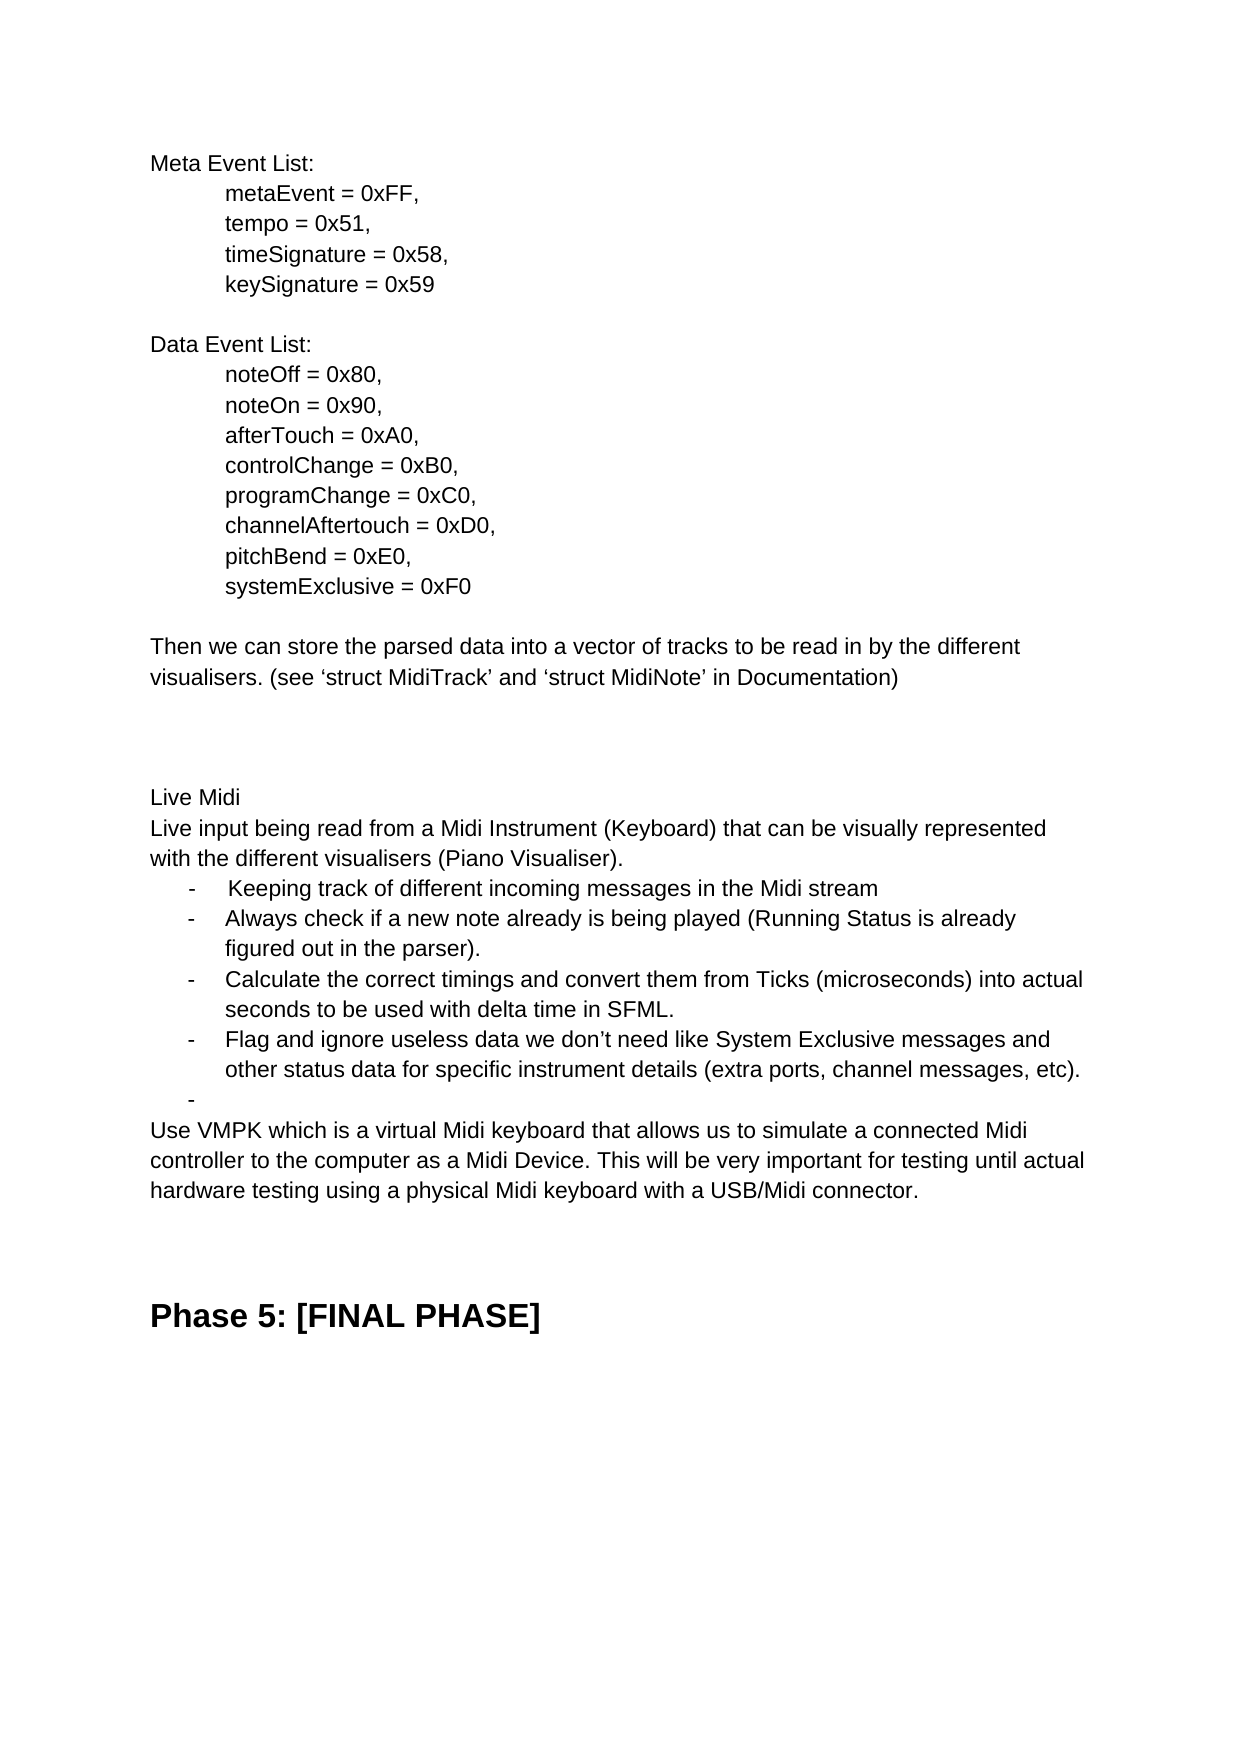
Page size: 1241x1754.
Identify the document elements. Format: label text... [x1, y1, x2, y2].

text noteOn = 0x90, [150, 392, 1090, 418]
list Flag and ignore useless data we don’t need like System Exclusive messages and other status data for specific instrument details (extra ports, channel messages, etc). [187, 1026, 1090, 1083]
text Live input being read from a Midi Instrument (Keyboard) that can be visually represented with the different visualisers (Piano Visualiser). - Keeping track of different incoming messages in the Midi stream [150, 814, 1090, 901]
text Then we can store the parsed data into a vector of tracks to be read in by the different visualisers. (see ‘struct MidiTrack’ and ‘struct MidiNote’ in Documentation) [150, 633, 1090, 690]
text channelAftertouch = 0xD0, [150, 512, 1090, 539]
text Data Event List: [150, 331, 1090, 358]
list Always check if a new note already is being played (Running Status is already figured out in the parser). [187, 905, 1090, 962]
text tempo = 0x51, [150, 210, 1090, 237]
text pitchBend = 0xE0, [150, 543, 1090, 569]
text keySignature = 0x59 [150, 271, 1090, 297]
text Live Midi [150, 784, 1090, 811]
text programChange = 0xC0, [150, 482, 1090, 509]
text metaEvent = 0xFF, [150, 180, 1090, 207]
text afterTouch = 0xA0, [150, 422, 1090, 448]
text timeSignature = 0x58, [150, 241, 1090, 267]
list Calculate the correct timings and convert them from Ticks (microseconds) into actual seconds to be used with delta time in SFML. [187, 966, 1090, 1022]
text noteOff = 0x80, [150, 361, 1090, 388]
text Phase 5: [FINAL PHASE] [150, 1296, 1090, 1334]
text controlChange = 0xB0, [150, 452, 1090, 478]
text Meta Event List: [150, 150, 1090, 176]
text systemExclusive = 0xF0 [150, 573, 1090, 629]
text Use VMPK which is a virtual Midi keyboard that allows us to simulate a connected Midi controller to the computer as a Midi Device. This will be very important for testing until actual hardware testing using a physical Midi keyboard with a USB/Midi connector. [150, 1117, 1090, 1203]
